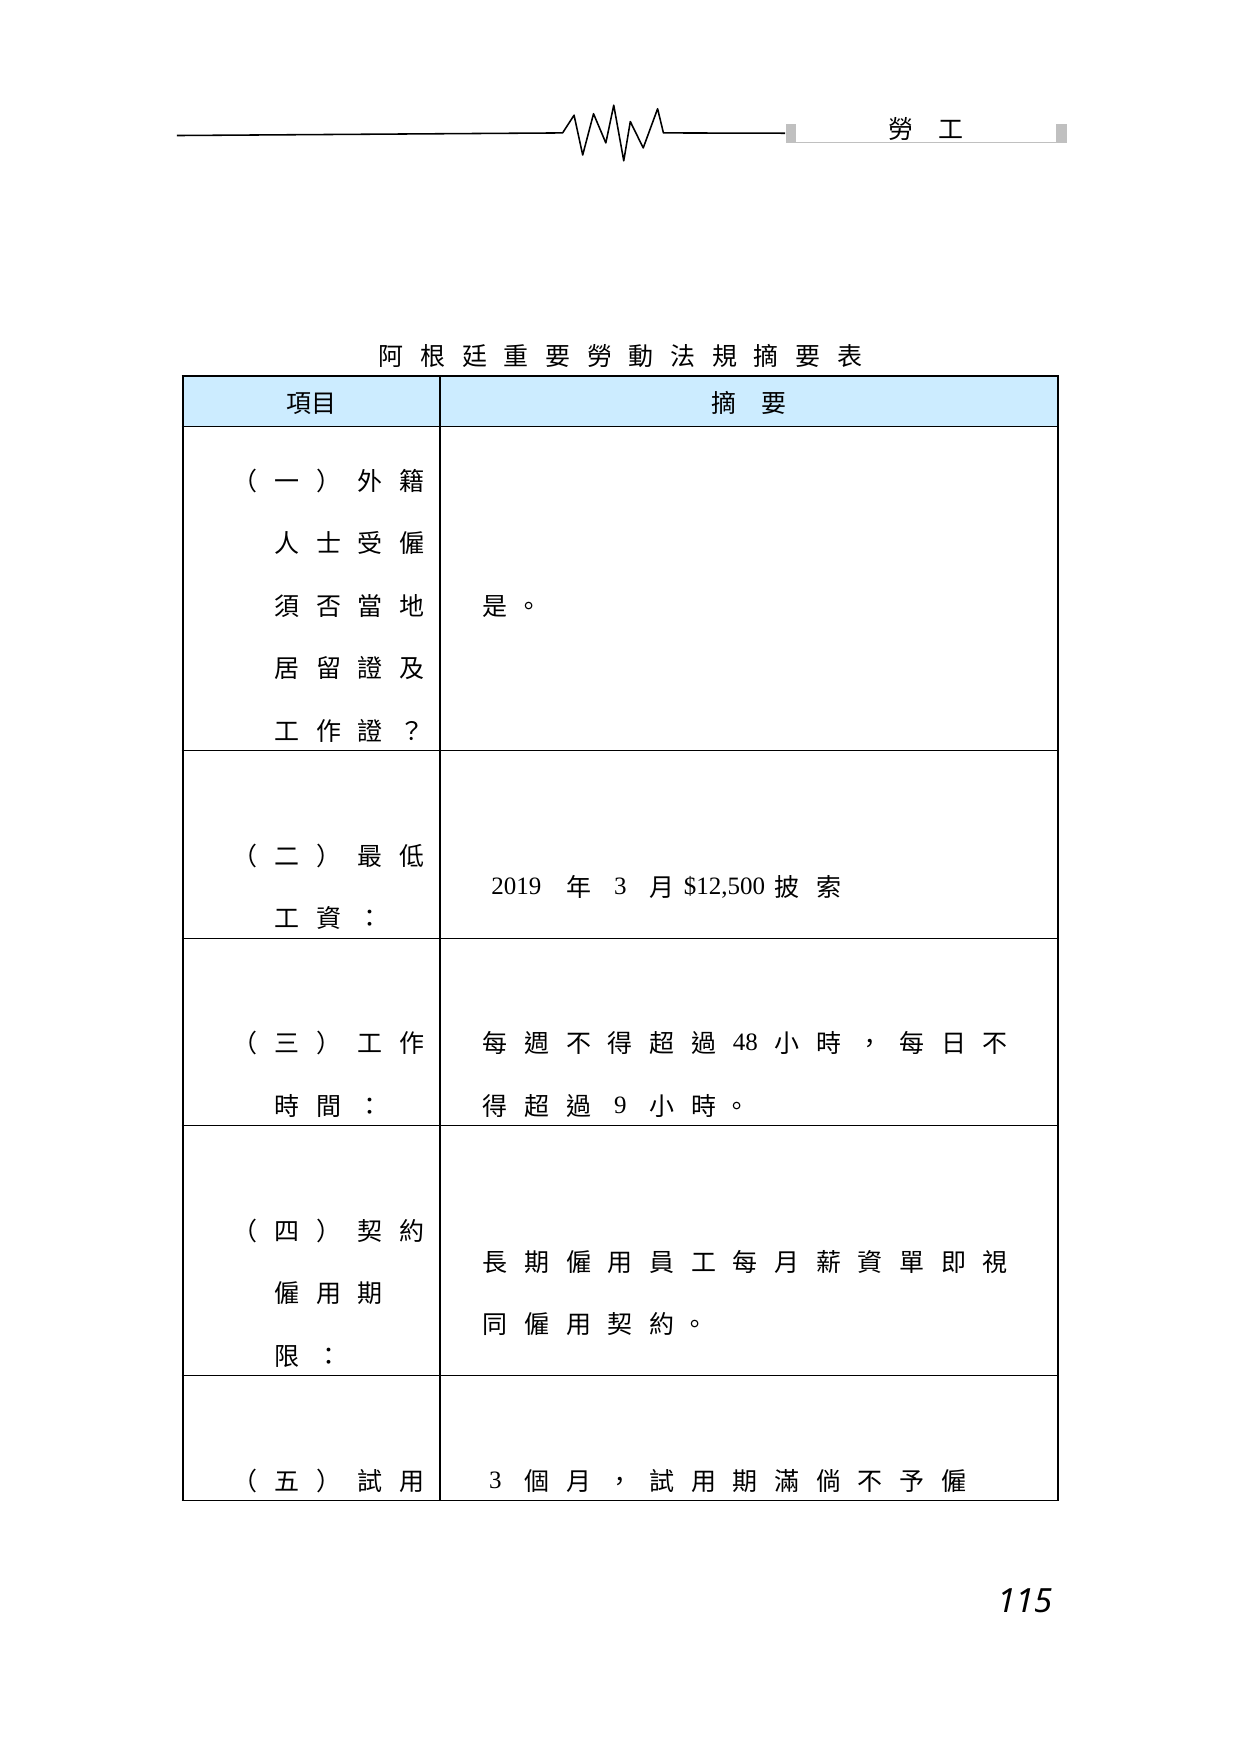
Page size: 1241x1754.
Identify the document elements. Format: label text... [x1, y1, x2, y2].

table_header 摘 要 [441, 377, 1057, 426]
text 阿根廷重要勞動法規摘要表 [183, 313, 1058, 375]
table_cell 2019年3月$12,500披索 [441, 751, 1057, 938]
table_cell （二）最低工資： [184, 751, 439, 938]
table_cell 每週不得超過48小時，每日不得超過9小時。 [441, 939, 1057, 1125]
table_cell （四）契約僱用期限： [184, 1126, 439, 1375]
table_cell 3個月，試用期滿倘不予僱 [441, 1376, 1057, 1500]
table_cell （一）外籍人士受僱須否當地居留證及工作證？ [184, 427, 439, 750]
table_header 項目 [184, 377, 439, 426]
table_cell 是。 [441, 427, 1057, 750]
table_cell 長期僱用員工每月薪資單即視同僱用契約。 [441, 1126, 1057, 1375]
table_cell （五）試用 [184, 1376, 439, 1500]
table_cell （三）工作時間： [184, 939, 439, 1125]
